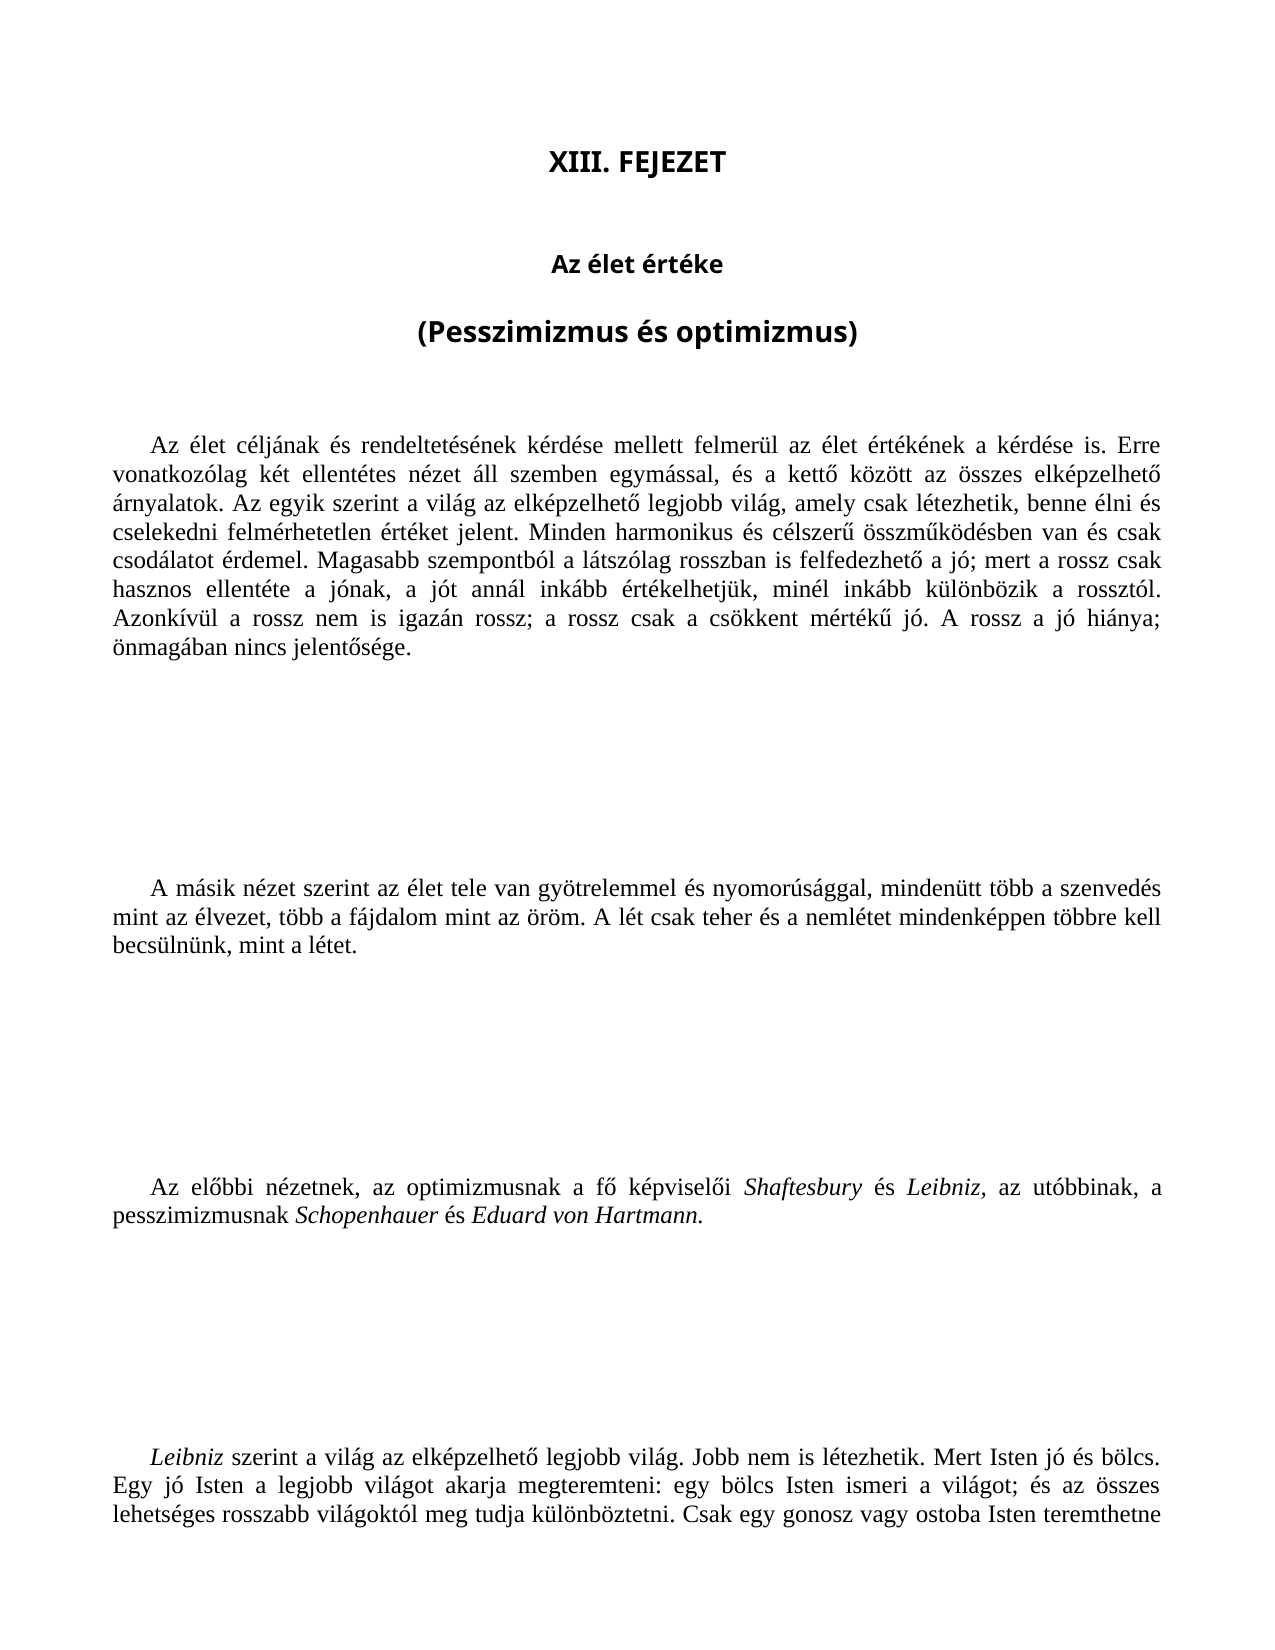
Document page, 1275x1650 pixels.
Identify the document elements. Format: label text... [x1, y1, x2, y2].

text A másik nézet szerint az élet tele van gyötrelemmel és nyomorúsággal, mindenütt több a szenvedés mint az élvezet, több a fájdalom mint az öröm. A lét csak teher és a nemlétet mindenképpen többre kell becsülnünk, mint a létet. [112, 873, 1162, 959]
text Az élet céljának és rendeltetésének kérdése mellett felmerül az élet értékének a kérdése is. Erre vonatkozólag két ellentétes nézet áll szemben egymással, és a kettő között az összes elképzelhető árnyalatok. Az egyik szerint a világ az elképzelhető legjobb világ, amely csak létezhetik, benne élni és cselekedni felmérhetetlen értéket jelent. Minden harmonikus és célszerű összműködésben van és csak csodálatot érdemel. Magasabb szempontból a látszólag rosszban is felfedezhető a jó; mert a rossz csak hasznos ellentéte a jónak, a jót annál inkább értékelhetjük, minél inkább különbözik a rossztól. Azonkívül a rossz nem is igazán rossz; a rossz csak a csökkent mértékű jó. A rossz a jó hiánya; önmagában nincs jelentősége. [112, 430, 1162, 660]
text Leibniz szerint a világ az elképzelhető legjobb világ. Jobb nem is létezhetik. Mert Isten jó és bölcs. Egy jó Isten a legjobb világot akarja megteremteni: egy bölcs Isten ismeri a világot; és az összes lehetséges rosszabb világoktól meg tudja különböztetni. Csak egy gonosz vagy ostoba Isten teremthetne [112, 1442, 1162, 1528]
text Az előbbi nézetnek, az optimizmusnak a fő képviselői Shaftesbury és Leibniz, az utóbbinak, a pesszimizmusnak Schopenhauer és Eduard von Hartmann. [112, 1172, 1162, 1229]
subtitle XIII. FEJEZET [112, 141, 1162, 181]
subtitle Az élet értéke [112, 246, 1162, 280]
subtitle (Pesszimizmus és optimizmus) [112, 312, 1162, 351]
